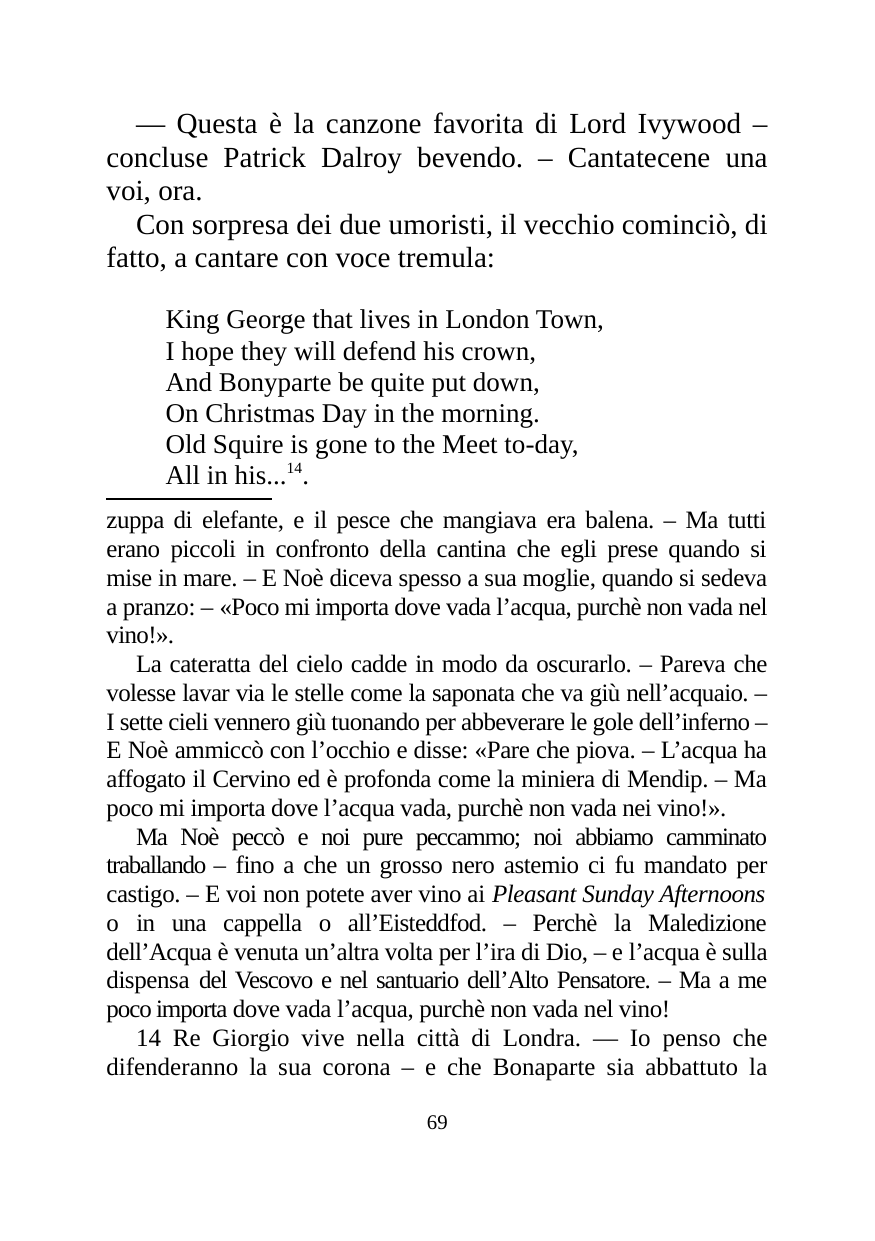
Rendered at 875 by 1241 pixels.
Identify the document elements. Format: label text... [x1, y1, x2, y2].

text La cateratta del cielo cadde in modo da oscurarlo. – Pareva che volesse lavar via le stelle come la saponata che va giù nell’acquaio. – I sette cieli vennero giù tuonando per abbeverare le gole dell’inferno – E Noè ammiccò con l’occhio e disse: «Pare che piova. – L’acqua ha affogato il Cervino ed è profonda come la miniera di Mendip. – Ma poco mi importa dove l’acqua vada, purchè non vada nei vino!». [106, 649, 768, 822]
text — Questa è la canzone favorita di Lord Ivywood – concluse Patrick Dalroy bevendo. – Cantatecene una voi, ora. [106, 106, 768, 207]
text Re Giorgio vive nella città di Londra. — Io penso che difenderanno la sua corona – e che Bonaparte sia abbattuto la [106, 1023, 768, 1080]
text King George that lives in London Town, I hope they will defend his crown, And Bonyparte be quite put down, On Christmas Day in the morning. Old Squire is gone to the Meet to-day, All in his.... [165, 303, 768, 490]
text Con sorpresa dei due umoristi, il vecchio cominciò, di fatto, a cantare con voce tremula: [106, 207, 768, 274]
text zuppa di elefante, e il pesce che mangiava era balena. – Ma tutti erano piccoli in confronto della cantina che egli prese quando si mise in mare. – E Noè diceva spesso a sua moglie, quando si sedeva a pranzo: – «Poco mi importa dove vada l’acqua, purchè non vada nel vino!». [106, 505, 768, 649]
text Ma Noè peccò e noi pure peccammo; noi abbiamo camminato traballando – fino a che un grosso nero astemio ci fu mandato per castigo. – E voi non potete aver vino ai Pleasant Sunday Afternoons o in una cappella o all’Eisteddfod. – Perchè la Maledizione dell’Acqua è venuta un’altra volta per l’ira di Dio, – e l’acqua è sulla dispensa del Vescovo e nel santuario dell’Alto Pensatore. – Ma a me poco importa dove vada l’acqua, purchè non vada nel vino! [106, 822, 768, 1023]
